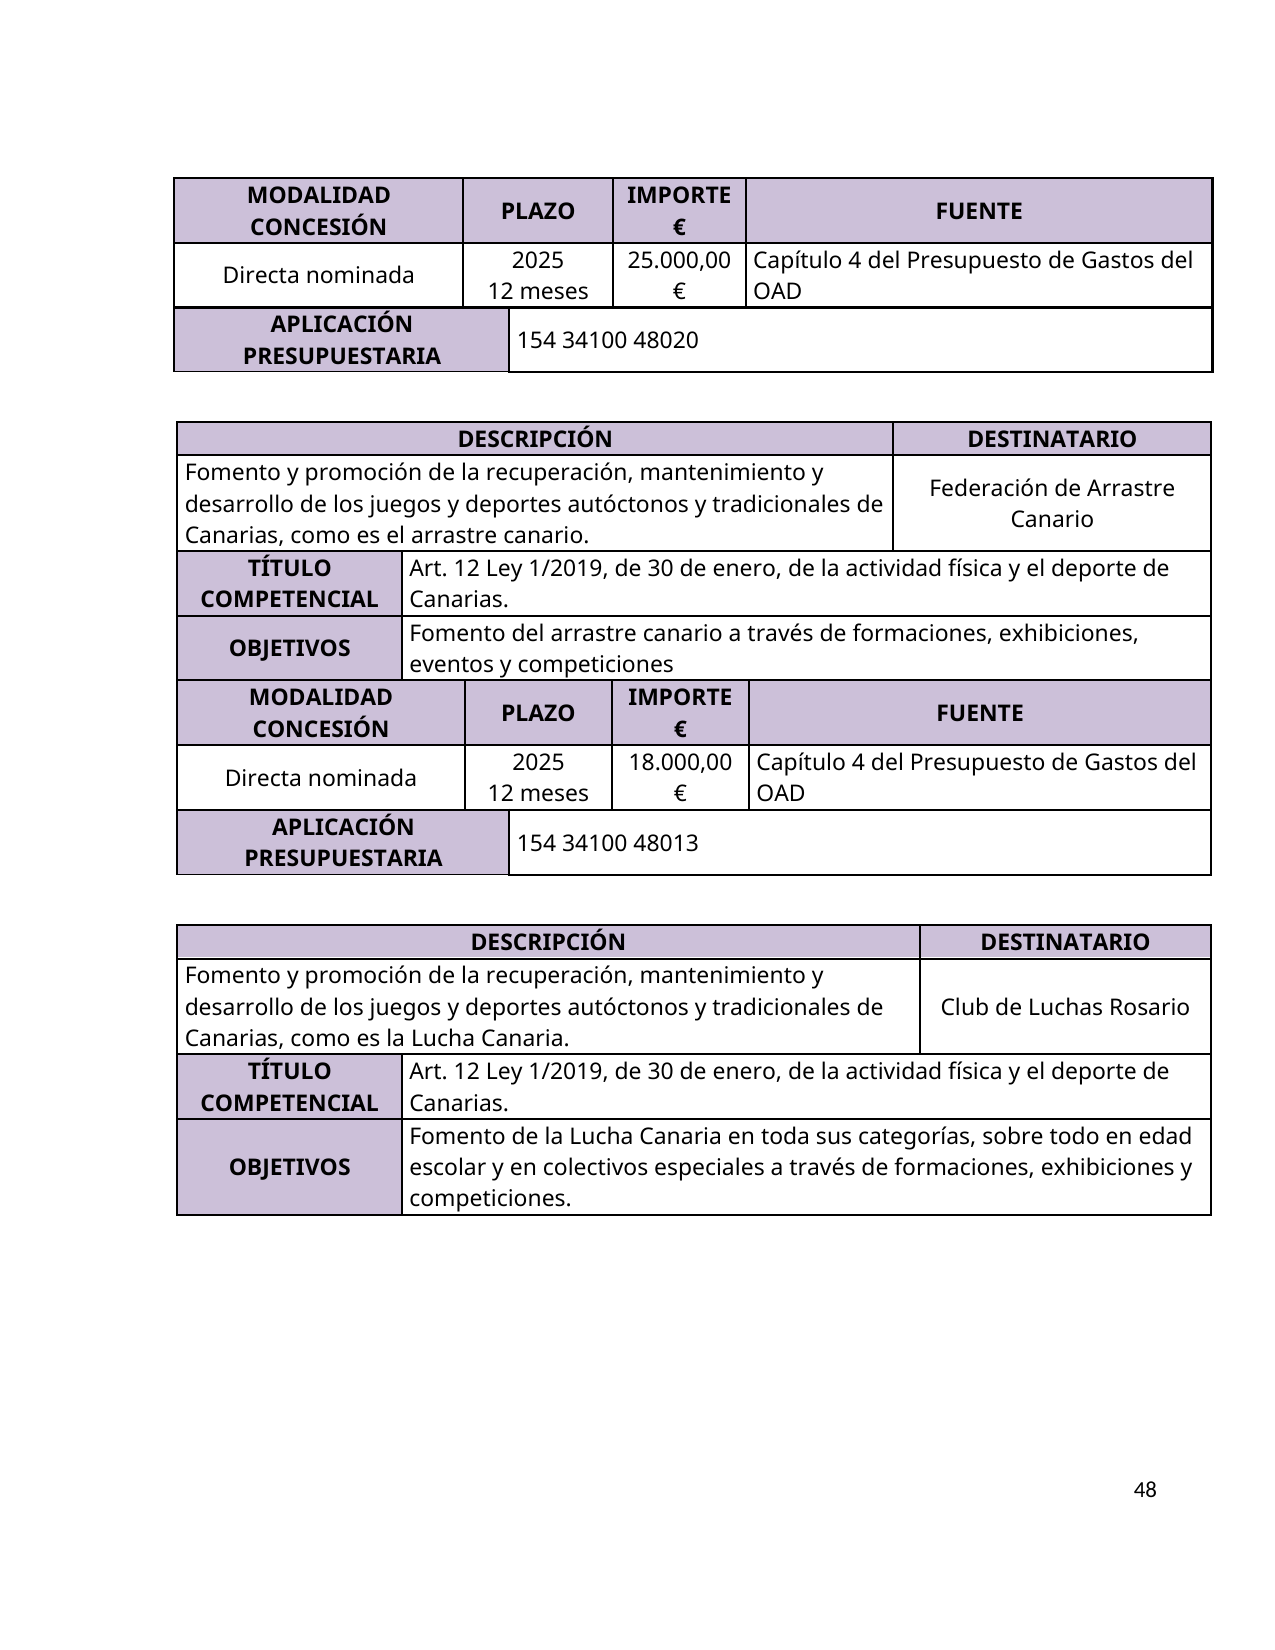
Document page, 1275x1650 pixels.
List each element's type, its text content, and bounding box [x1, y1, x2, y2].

table_cell MODALIDAD CONCESIÓN [175, 179, 462, 242]
table_cell PLAZO [466, 681, 611, 744]
table_cell Fomento de la Lucha Canaria en toda sus categorías, sobre todo en edad escolar y en colectivos especiales a través de formaciones, exhibiciones y competiciones. [403, 1120, 1210, 1214]
table_header DESCRIPCIÓN [178, 423, 892, 454]
table_cell Federación de Arrastre Canario [894, 456, 1210, 550]
table_cell Capítulo 4 del Presupuesto de Gastos del OAD [747, 244, 1211, 306]
table_cell Fomento y promoción de la recuperación, mantenimiento y desarrollo de los juegos y deportes autóctonos y tradicionales de Canarias, como es la Lucha Canaria. [178, 960, 919, 1053]
table_cell FUENTE [747, 179, 1211, 242]
table_cell 18.000,00 € [613, 746, 748, 808]
table_cell OBJETIVOS [178, 617, 401, 679]
table_cell 154 34100 48013 [510, 811, 1210, 874]
table_cell APLICACIÓN PRESUPUESTARIA [175, 309, 508, 371]
table_header DESCRIPCIÓN [178, 926, 919, 957]
table_cell IMPORTE € [613, 681, 748, 744]
table_cell Fomento del arrastre canario a través de formaciones, exhibiciones, eventos y competiciones [403, 617, 1210, 679]
table_header DESTINATARIO [894, 423, 1210, 454]
table_cell 25.000,00 € [614, 244, 745, 306]
table_cell 2025 12 meses [464, 244, 612, 306]
table_cell Art. 12 Ley 1/2019, de 30 de enero, de la actividad física y el deporte de Canarias. [403, 1055, 1210, 1118]
table_cell OBJETIVOS [178, 1120, 401, 1214]
table_cell 2025 12 meses [466, 746, 611, 808]
table_cell TÍTULO COMPETENCIAL [178, 552, 401, 615]
table_cell Art. 12 Ley 1/2019, de 30 de enero, de la actividad física y el deporte de Canarias. [403, 552, 1210, 615]
table_cell MODALIDAD CONCESIÓN [178, 681, 464, 744]
table_cell TÍTULO COMPETENCIAL [178, 1055, 401, 1118]
table_cell Club de Luchas Rosario [921, 960, 1210, 1053]
table_cell Capítulo 4 del Presupuesto de Gastos del OAD [750, 746, 1210, 808]
table_cell Fomento y promoción de la recuperación, mantenimiento y desarrollo de los juegos y deportes autóctonos y tradicionales de Canarias, como es el arrastre canario. [178, 456, 892, 550]
table_cell Directa nominada [175, 244, 462, 306]
table_cell 154 34100 48020 [510, 309, 1211, 371]
table_cell PLAZO [464, 179, 612, 242]
table_cell FUENTE [750, 681, 1210, 744]
table_cell APLICACIÓN PRESUPUESTARIA [178, 811, 508, 874]
table_cell IMPORTE € [614, 179, 745, 242]
table_cell Directa nominada [178, 746, 464, 808]
table_header DESTINATARIO [921, 926, 1210, 957]
